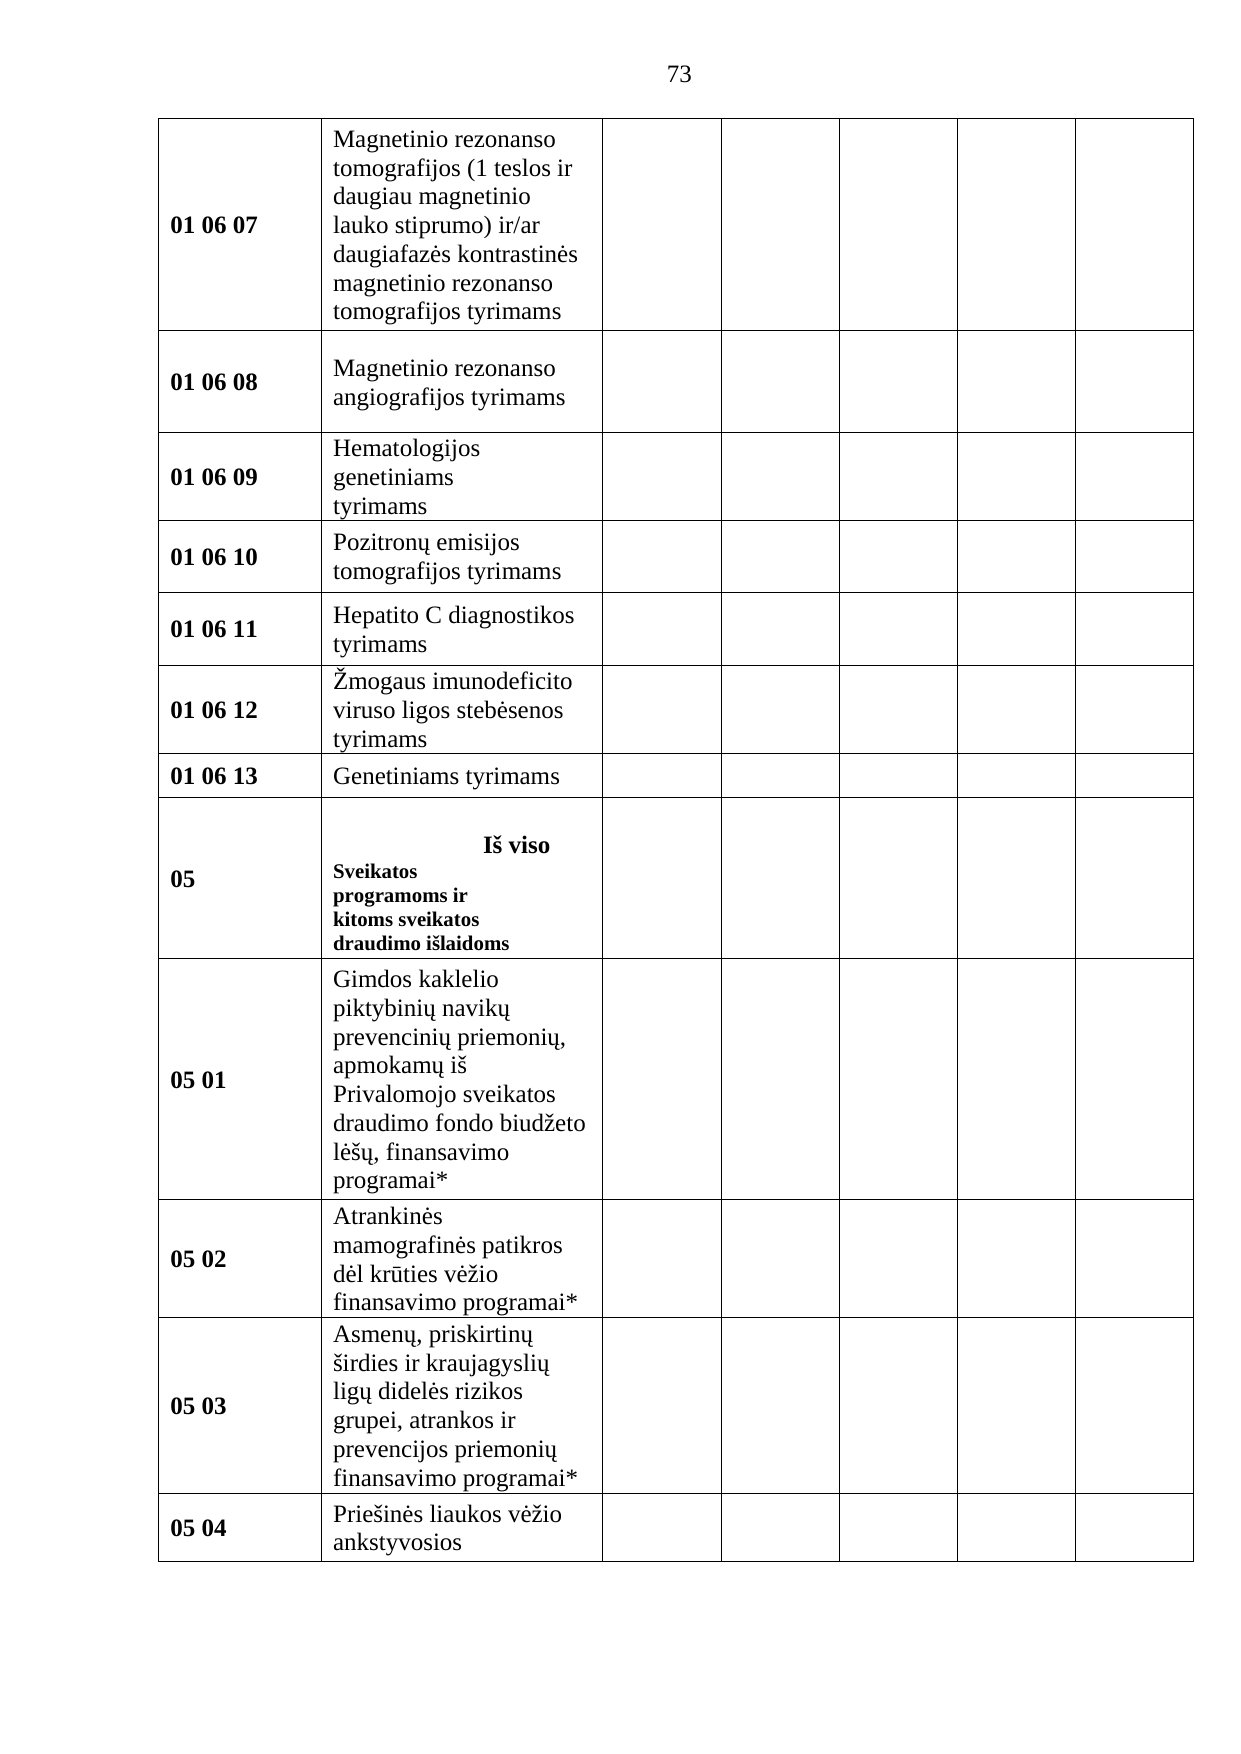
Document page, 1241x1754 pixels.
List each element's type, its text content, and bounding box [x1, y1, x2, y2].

table_cell [603, 959, 721, 1199]
table_cell [958, 1318, 1075, 1492]
table_cell [958, 754, 1075, 797]
table_cell [722, 593, 839, 665]
table_cell Hepatito C diagnostikos tyrimams [322, 593, 602, 665]
table_cell [1076, 593, 1193, 665]
table_cell [840, 331, 957, 432]
table_cell [722, 1318, 839, 1492]
table_cell [1076, 119, 1193, 330]
table_cell [1076, 521, 1193, 592]
table_cell [1076, 754, 1193, 797]
table_cell 01 06 11 [159, 593, 321, 665]
table_cell [958, 119, 1075, 330]
table_cell [722, 798, 839, 958]
table_cell [603, 1494, 721, 1561]
table_cell [840, 593, 957, 665]
table_cell [958, 433, 1075, 519]
table_cell 01 06 13 [159, 754, 321, 797]
table_cell [840, 1494, 957, 1561]
table_cell [958, 593, 1075, 665]
table_cell 05 03 [159, 1318, 321, 1492]
table_cell Atrankinės mamografinės patikros dėl krūties vėžio finansavimo programai* [322, 1200, 602, 1317]
table_cell [1076, 331, 1193, 432]
table_cell 01 06 09 [159, 433, 321, 519]
table_cell [722, 433, 839, 519]
table_cell [840, 521, 957, 592]
table_cell [603, 433, 721, 519]
table_cell Iš viso Sveikatos programoms ir kitoms sveikatos draudimo išlaidoms [322, 798, 602, 958]
table_cell Priešinės liaukos vėžio ankstyvosios [322, 1494, 602, 1561]
table_cell 05 02 [159, 1200, 321, 1317]
table_cell [1076, 1200, 1193, 1317]
table_cell 01 06 10 [159, 521, 321, 592]
table_cell Magnetinio rezonanso tomografijos (1 teslos ir daugiau magnetinio lauko stiprumo) ir/ar daugiafazės kontrastinės magnetinio rezonanso tomografijos tyrimams [322, 119, 602, 330]
table_cell [603, 331, 721, 432]
table_cell [1076, 433, 1193, 519]
table_cell 05 [159, 798, 321, 958]
table_cell Hematologijos genetiniams tyrimams [322, 433, 602, 519]
table_cell [603, 666, 721, 753]
table_cell [958, 1494, 1075, 1561]
table_cell Žmogaus imunodeficito viruso ligos stebėsenos tyrimams [322, 666, 602, 753]
table_cell 01 06 08 [159, 331, 321, 432]
table_cell 05 01 [159, 959, 321, 1199]
table_cell [603, 119, 721, 330]
table_cell [1076, 1494, 1193, 1561]
table_cell 05 04 [159, 1494, 321, 1561]
table_cell [722, 521, 839, 592]
table_cell [958, 959, 1075, 1199]
table_cell [840, 666, 957, 753]
table_cell [1076, 666, 1193, 753]
table_cell [958, 331, 1075, 432]
table_cell [722, 754, 839, 797]
table_cell [958, 521, 1075, 592]
table_cell [603, 1318, 721, 1492]
table_cell Gimdos kaklelio piktybinių navikų prevencinių priemonių, apmokamų iš Privalomojo sveikatos draudimo fondo biudžeto lėšų, finansavimo programai* [322, 959, 602, 1199]
table_cell Magnetinio rezonanso angiografijos tyrimams [322, 331, 602, 432]
table_cell [1076, 959, 1193, 1199]
table_cell [722, 119, 839, 330]
table_cell [722, 1200, 839, 1317]
table_cell [840, 433, 957, 519]
table_cell Asmenų, priskirtinų širdies ir kraujagyslių ligų didelės rizikos grupei, atrankos ir prevencijos priemonių finansavimo programai* [322, 1318, 602, 1492]
table_cell [1076, 1318, 1193, 1492]
table_cell Genetiniams tyrimams [322, 754, 602, 797]
table_cell [603, 1200, 721, 1317]
table_cell [958, 666, 1075, 753]
table_cell [722, 331, 839, 432]
table_cell [722, 959, 839, 1199]
table_cell [840, 798, 957, 958]
table_cell [840, 1318, 957, 1492]
table_cell [1076, 798, 1193, 958]
table_cell [840, 119, 957, 330]
table_cell 01 06 12 [159, 666, 321, 753]
table_cell [603, 754, 721, 797]
table_cell [840, 959, 957, 1199]
table_cell [603, 593, 721, 665]
table_cell [603, 521, 721, 592]
table_cell [958, 798, 1075, 958]
table_cell 01 06 07 [159, 119, 321, 330]
table_cell [722, 1494, 839, 1561]
table_cell [958, 1200, 1075, 1317]
table_cell [840, 1200, 957, 1317]
table_cell [722, 666, 839, 753]
table_cell Pozitronų emisijos tomografijos tyrimams [322, 521, 602, 592]
table_cell [840, 754, 957, 797]
table_cell [603, 798, 721, 958]
